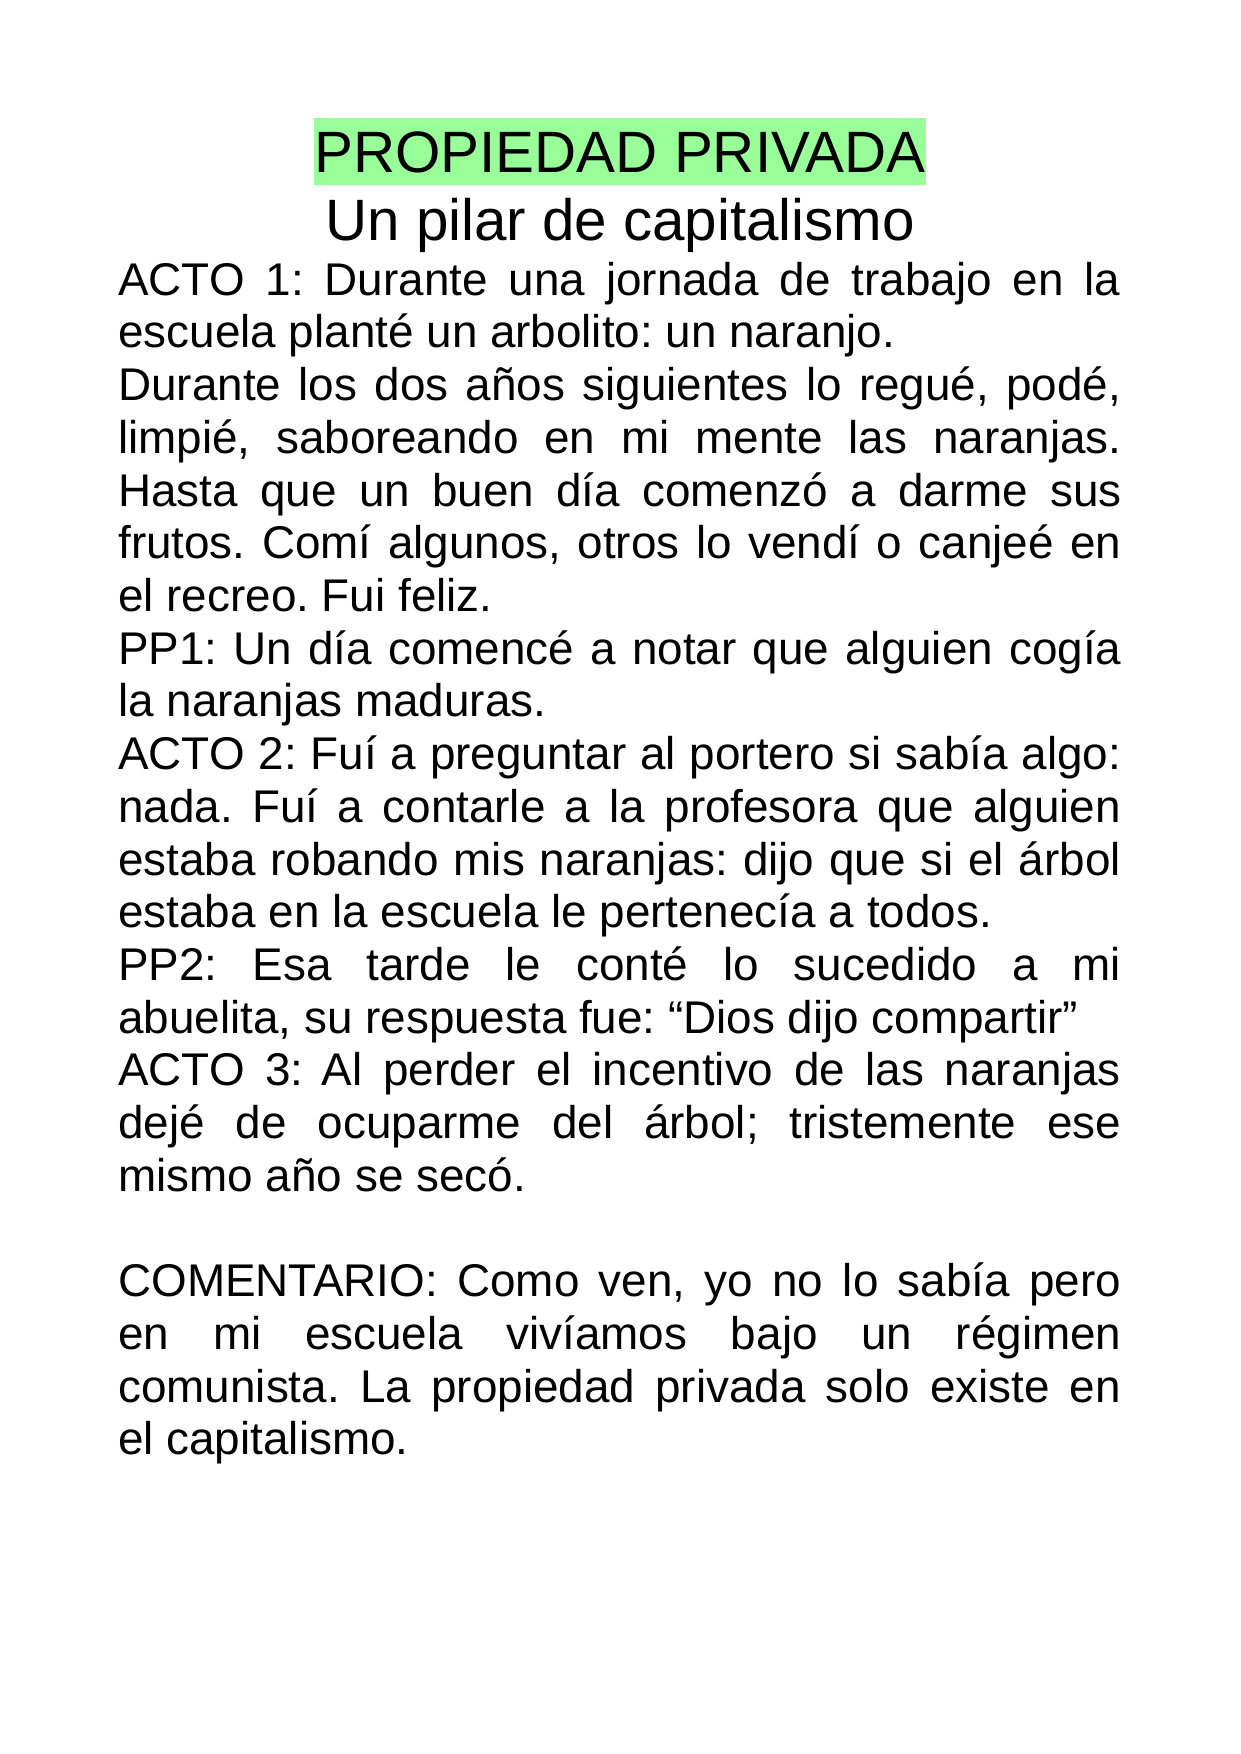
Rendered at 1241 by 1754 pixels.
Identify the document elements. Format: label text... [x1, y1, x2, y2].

text PP2: Esa tarde le conté lo sucedido a mi abuelita, su respuesta fue: “Dios dijo compartir” [118, 937, 1122, 1043]
text ACTO 3: Al perder el incentivo de las naranjas dejé de ocuparme del árbol; tristemente ese mismo año se secó. [118, 1043, 1122, 1201]
text Durante los dos años siguientes lo regué, podé, limpié, saboreando en mi mente las naranjas. Hasta que un buen día comenzó a darme sus frutos. Comí algunos, otros lo vendí o canjeé en el recreo. Fui feliz. [118, 358, 1122, 621]
text ACTO 1: Durante una jornada de trabajo en la escuela planté un arbolito: un naranjo. [118, 252, 1122, 358]
text ACTO 2: Fuí a preguntar al portero si sabía algo: nada. Fuí a contarle a la profesora que alguien estaba robando mis naranjas: dijo que si el árbol estaba en la escuela le pertenecía a todos. [118, 727, 1122, 937]
text COMENTARIO: Como ven, yo no lo sabía pero en mi escuela vivíamos bajo un régimen comunista. La propiedad privada solo existe en el capitalismo. [118, 1254, 1122, 1464]
text PP1: Un día comencé a notar que alguien cogía la naranjas maduras. [118, 621, 1122, 727]
text PROPIEDAD PRIVADA [118, 118, 1122, 185]
text Un pilar de capitalismo [118, 185, 1122, 252]
